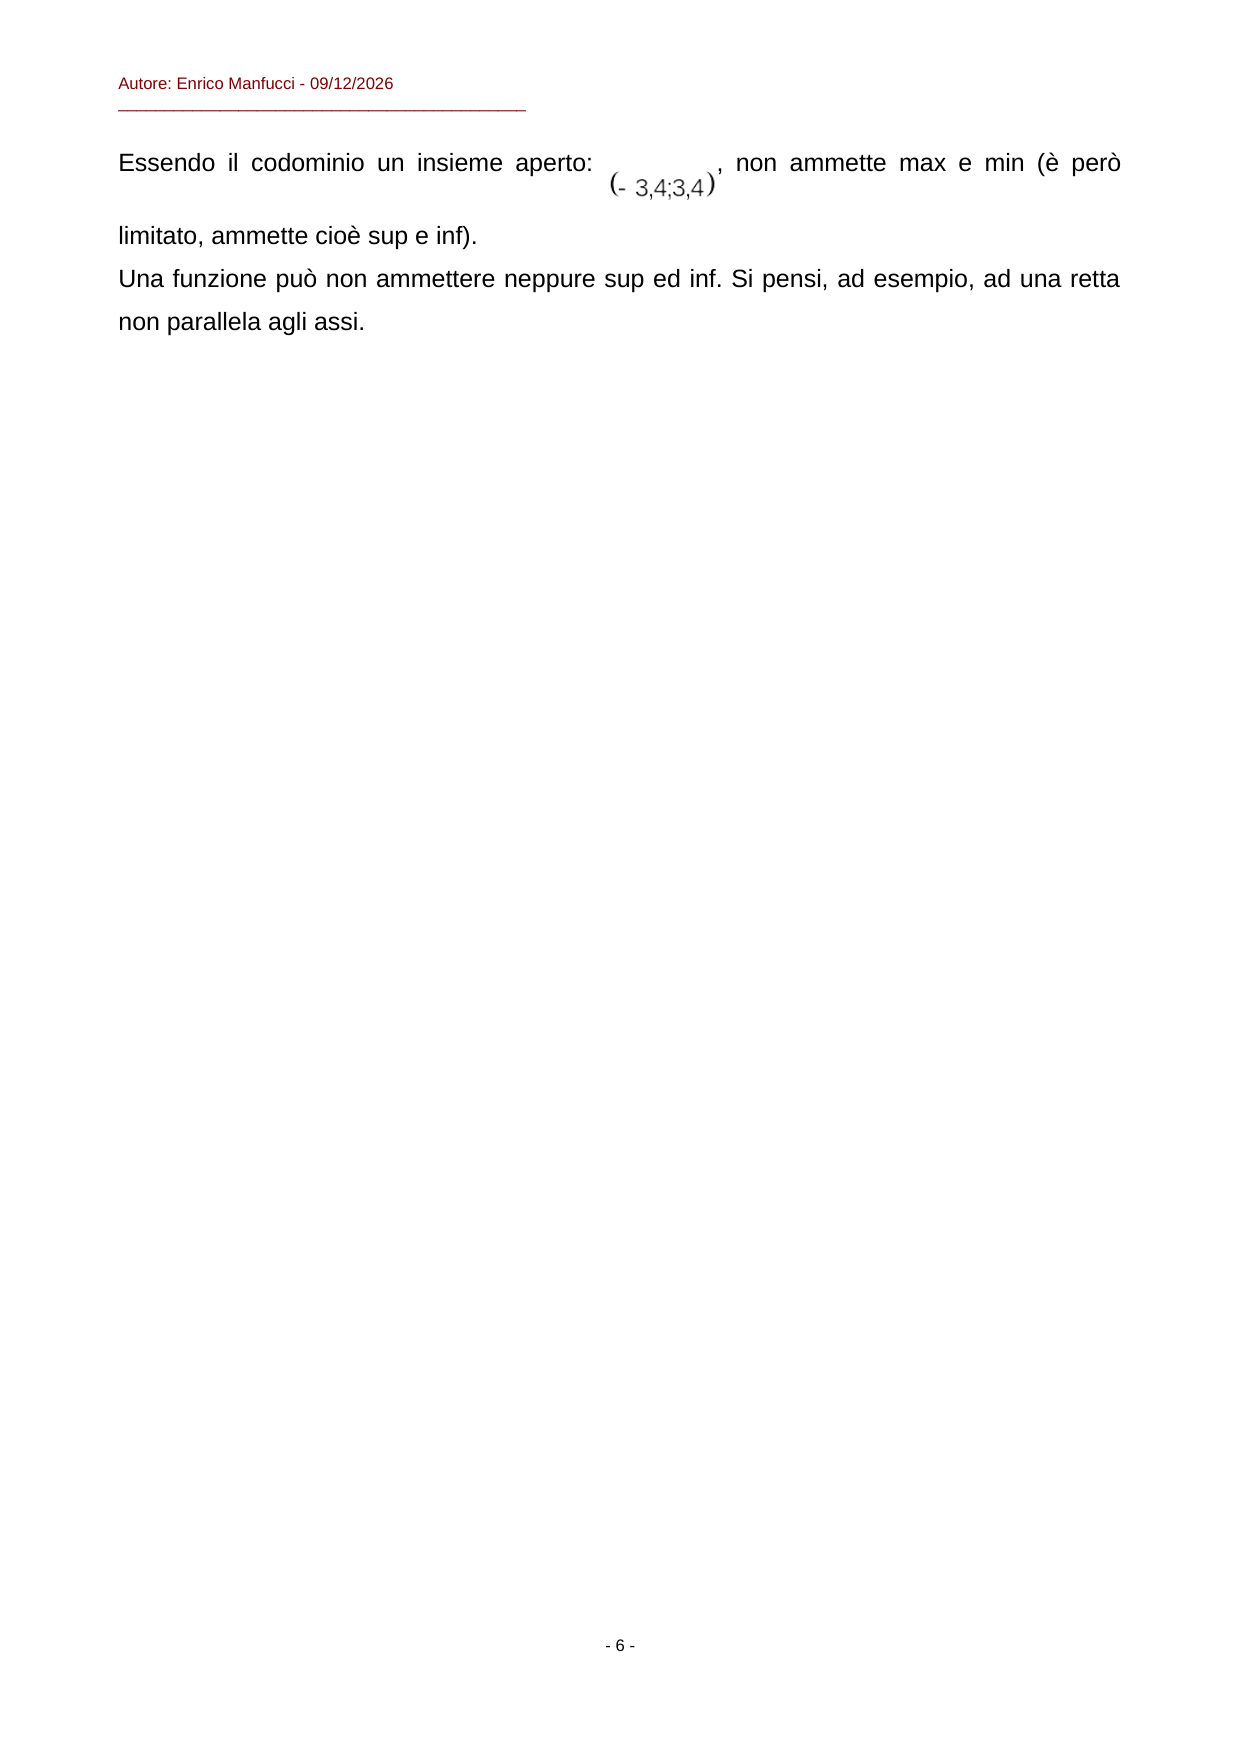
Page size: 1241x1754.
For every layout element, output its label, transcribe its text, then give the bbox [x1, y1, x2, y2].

text Una funzione può non ammettere neppure sup ed inf. Si pensi, ad esempio, ad una retta non parallela agli assi. [118, 264, 1122, 336]
text Essendo il codominio un insieme aperto: , non ammette max e min (è però limitato, ammette cioè sup e inf). [118, 148, 1122, 250]
